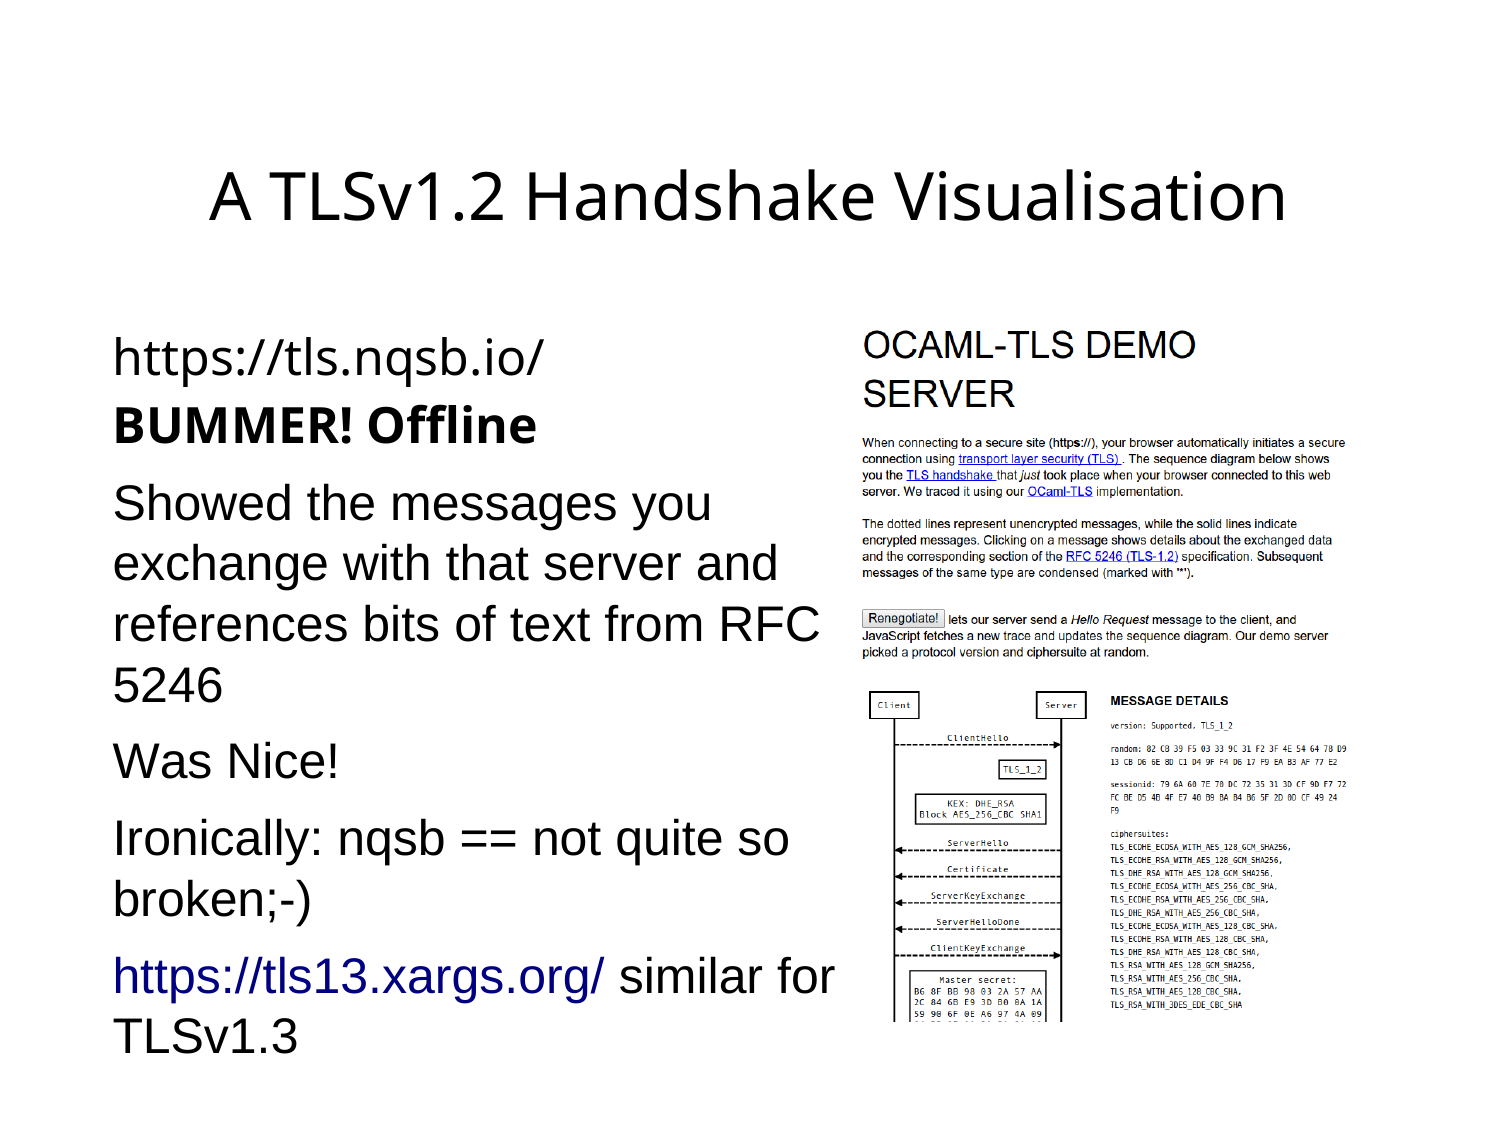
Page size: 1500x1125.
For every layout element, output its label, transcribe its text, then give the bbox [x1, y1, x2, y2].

text_box https://tls.nqsb.io/ BUMMER! Offline Showed the messages you exchange with that server and references bits of text from RFC 5246 Was Nice! Ironically: nqsb == not quite so broken;-) https://tls13.xargs.org/ similar for TLSv1.3 [112, 324, 898, 1001]
text_box A TLSv1.2 Handshake Visualisation [112, 99, 1388, 288]
picture [783, 312, 1453, 1022]
